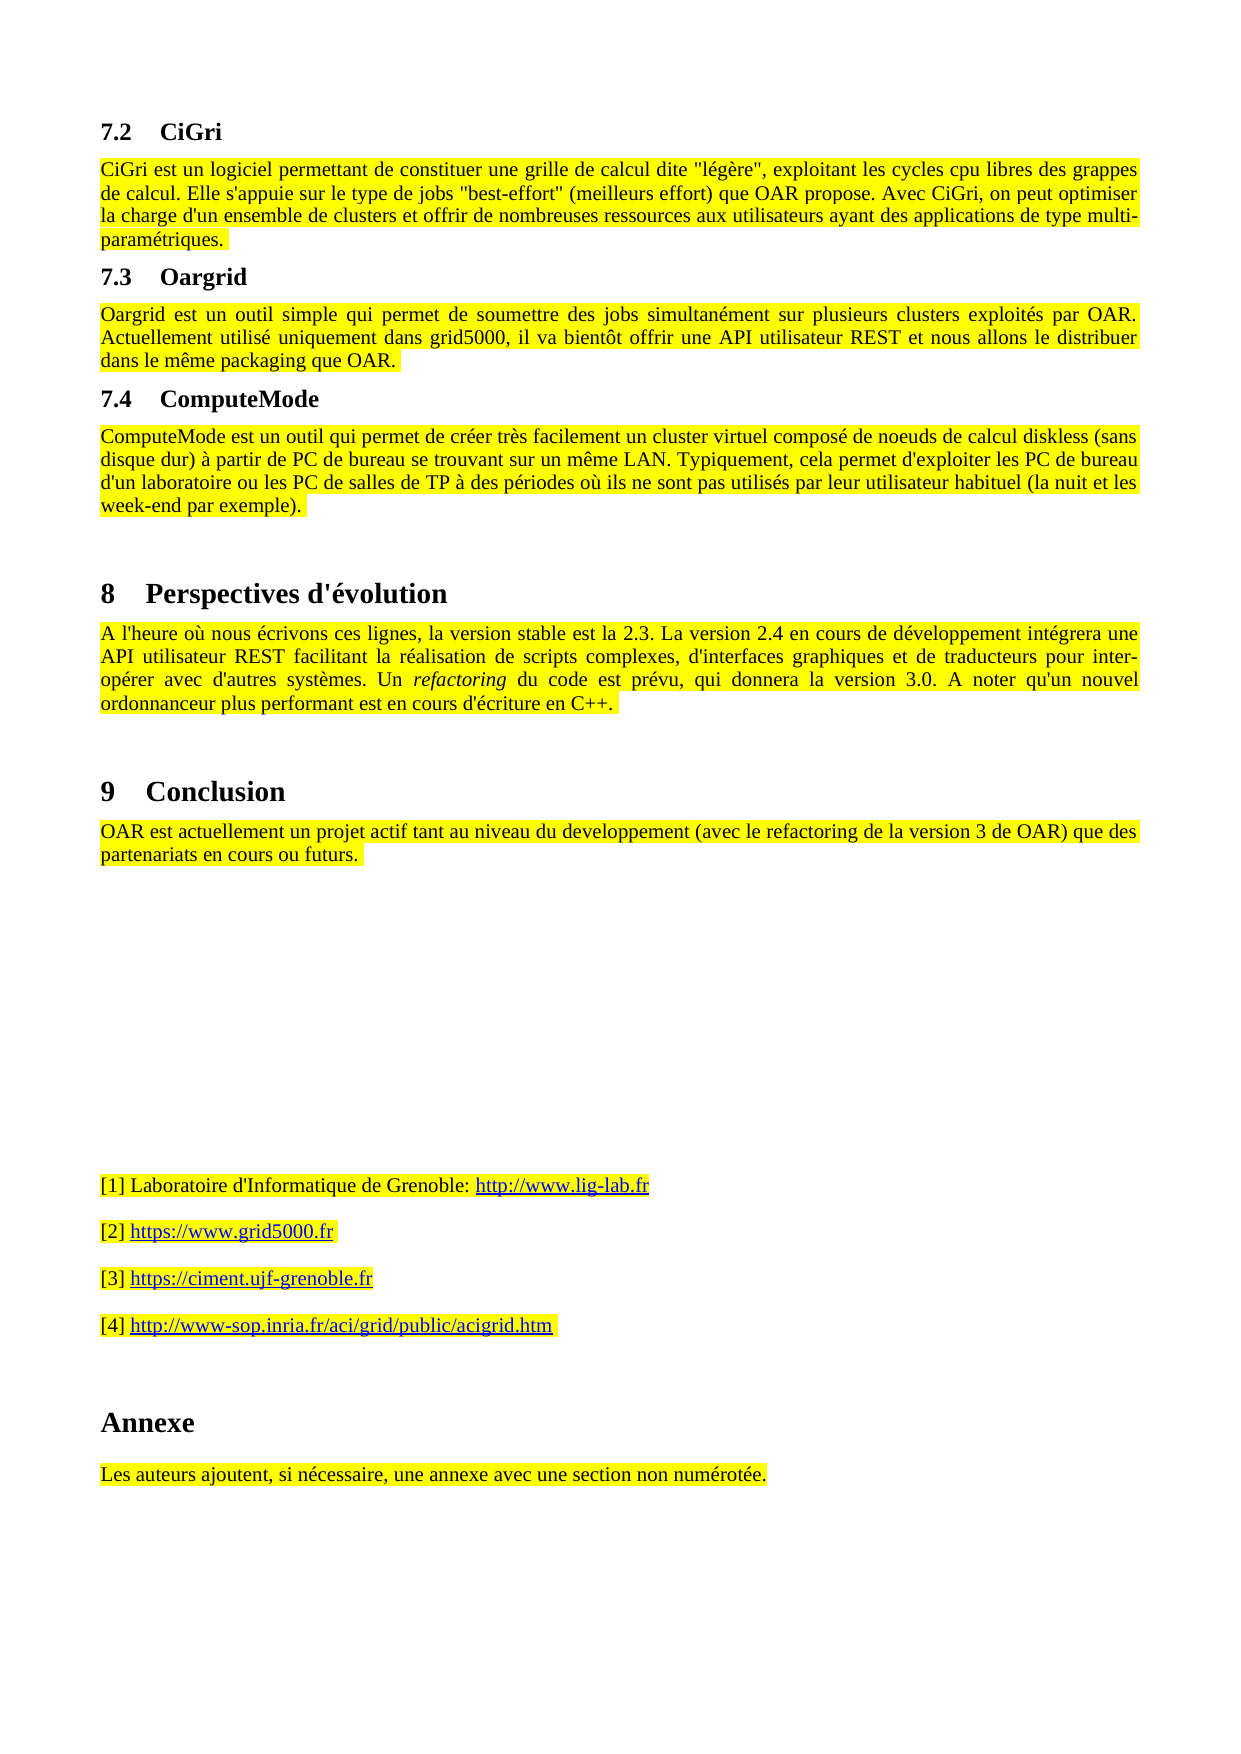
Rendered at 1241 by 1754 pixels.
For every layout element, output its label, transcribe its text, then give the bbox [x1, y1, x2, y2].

subtitle Oargrid [100, 263, 1140, 291]
text Les auteurs ajoutent, si nécessaire, une annexe avec une section non numérotée. [100, 1463, 1140, 1486]
text [2] https://www.grid5000.fr [100, 1220, 1140, 1243]
subtitle Conclusion [100, 775, 1140, 807]
text CiGri est un logiciel permettant de constituer une grille de calcul dite "légère", exploitant les cycles cpu libres des grappes de calcul. Elle s'appuie sur le type de jobs "best-effort" (meilleurs effort) que OAR propose. Avec CiGri, on peut optimiser la charge d'un ensemble de clusters et offrir de nombreuses ressources aux utilisateurs ayant des applications de type multi-paramétriques. [100, 158, 1140, 250]
text A l'heure où nous écrivons ces lignes, la version stable est la 2.3. La version 2.4 en cours de développement intégrera une API utilisateur REST facilitant la réalisation de scripts complexes, d'interfaces graphiques et de traducteurs pour inter-opérer avec d'autres systèmes. Un refactoring du code est prévu, qui donnera la version 3.0. A noter qu'un nouvel ordonnanceur plus performant est en cours d'écriture en C++. [100, 622, 1140, 714]
text [3] https://ciment.ujf-grenoble.fr [100, 1267, 1140, 1290]
text [1] Laboratoire d'Informatique de Grenoble: http://www.lig-lab.fr [100, 1173, 1140, 1197]
text Oargrid est un outil simple qui permet de soumettre des jobs simultanément sur plusieurs clusters exploités par OAR. Actuellement utilisé uniquement dans grid5000, il va bientôt offrir une API utilisateur REST et nous allons le distribuer dans le même packaging que OAR. [100, 303, 1140, 372]
text OAR est actuellement un projet actif tant au niveau du developpement (avec le refactoring de la version 3 de OAR) que des partenariats en cours ou futurs. [100, 820, 1140, 866]
subtitle CiGri [100, 118, 1140, 146]
text [4] http://www-sop.inria.fr/aci/grid/public/acigrid.htm [100, 1313, 1140, 1337]
text ComputeMode est un outil qui permet de créer très facilement un cluster virtuel composé de noeuds de calcul diskless (sans disque dur) à partir de PC de bureau se trouvant sur un même LAN. Typiquement, cela permet d'exploiter les PC de bureau d'un laboratoire ou les PC de salles de TP à des périodes où ils ne sont pas utilisés par leur utilisateur habituel (la nuit et les week-end par exemple). [100, 425, 1140, 517]
text Annexe [100, 1407, 1140, 1439]
subtitle Perspectives d'évolution [100, 577, 1140, 610]
subtitle ComputeMode [100, 385, 1140, 412]
